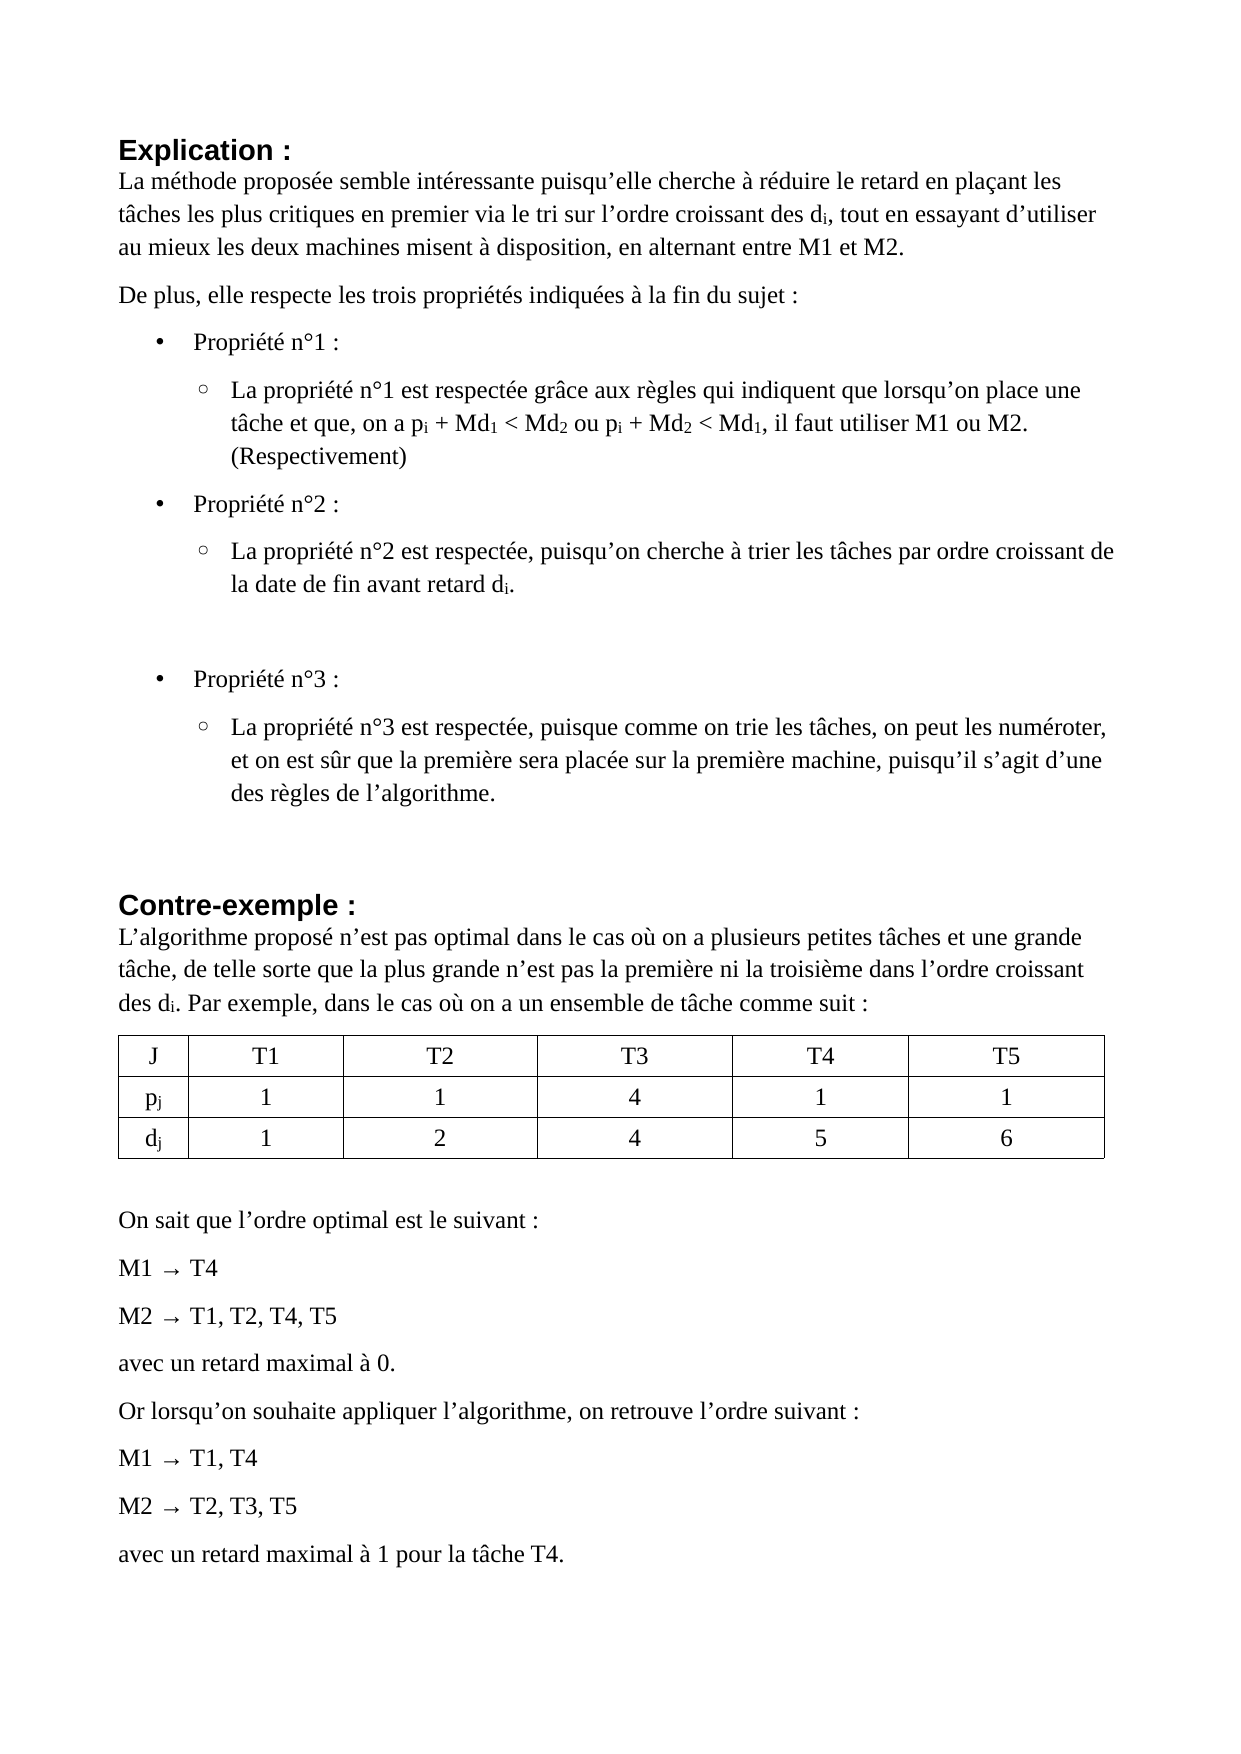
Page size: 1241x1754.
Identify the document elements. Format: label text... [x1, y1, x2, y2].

text On sait que l’ordre optimal est le suivant : [118, 1206, 1122, 1234]
table_header J [119, 1036, 188, 1076]
subtitle Contre-exemple : [118, 888, 1122, 922]
table_cell 1 [909, 1077, 1104, 1117]
table_cell dj [119, 1118, 188, 1157]
table_cell 5 [733, 1118, 908, 1157]
list Propriété n°1 : [156, 327, 1122, 356]
table_cell 1 [344, 1077, 537, 1117]
table_cell 4 [538, 1077, 732, 1117]
table_cell 2 [344, 1118, 537, 1157]
text De plus, elle respecte les trois propriétés indiquées à la fin du sujet : [118, 280, 1122, 309]
subtitle Explication : [118, 133, 1122, 166]
table_cell 1 [189, 1077, 343, 1117]
text L’algorithme proposé n’est pas optimal dans le cas où on a plusieurs petites tâches et une grande tâche, de telle sorte que la plus grande n’est pas la première ni la troisième dans l’ordre croissant des di. Par exemple, dans le cas où on a un ensemble de tâche comme suit : [118, 922, 1122, 1016]
text Or lorsqu’on souhaite appliquer l’algorithme, on retrouve l’ordre suivant : [118, 1396, 1122, 1425]
text M1 → T4 [118, 1253, 1122, 1282]
table_cell 1 [189, 1118, 343, 1157]
table_header T3 [538, 1036, 732, 1076]
text La méthode proposée semble intéressante puisqu’elle cherche à réduire le retard en plaçant les tâches les plus critiques en premier via le tri sur l’ordre croissant des di, tout en essayant d’utiliser au mieux les deux machines misent à disposition, en alternant entre M1 et M2. [118, 166, 1122, 261]
table_header T5 [909, 1036, 1104, 1076]
list La propriété n°2 est respectée, puisqu’on cherche à trier les tâches par ordre croissant de la date de fin avant retard di. [193, 536, 1122, 598]
text M2 → T2, T3, T5 [118, 1491, 1122, 1520]
list Propriété n°3 : [156, 664, 1122, 693]
table_cell 1 [733, 1077, 908, 1117]
table_cell pj [119, 1077, 188, 1117]
text avec un retard maximal à 1 pour la tâche T4. [118, 1539, 1122, 1567]
list Propriété n°2 : [156, 489, 1122, 517]
table_header T2 [344, 1036, 537, 1076]
text avec un retard maximal à 0. [118, 1348, 1122, 1377]
table_cell 4 [538, 1118, 732, 1157]
table_header T1 [189, 1036, 343, 1076]
list La propriété n°3 est respectée, puisque comme on trie les tâches, on peut les numéroter, et on est sûr que la première sera placée sur la première machine, puisqu’il s’agit d’une des règles de l’algorithme. [193, 712, 1122, 807]
text M1 → T1, T4 [118, 1443, 1122, 1472]
table_header T4 [733, 1036, 908, 1076]
table_cell 6 [909, 1118, 1104, 1157]
list La propriété n°1 est respectée grâce aux règles qui indiquent que lorsqu’on place une tâche et que, on a pi + Md1 < Md2 ou pi + Md2 < Md1, il faut utiliser M1 ou M2. (Respectivement) [193, 375, 1122, 470]
text M2 → T1, T2, T4, T5 [118, 1301, 1122, 1329]
